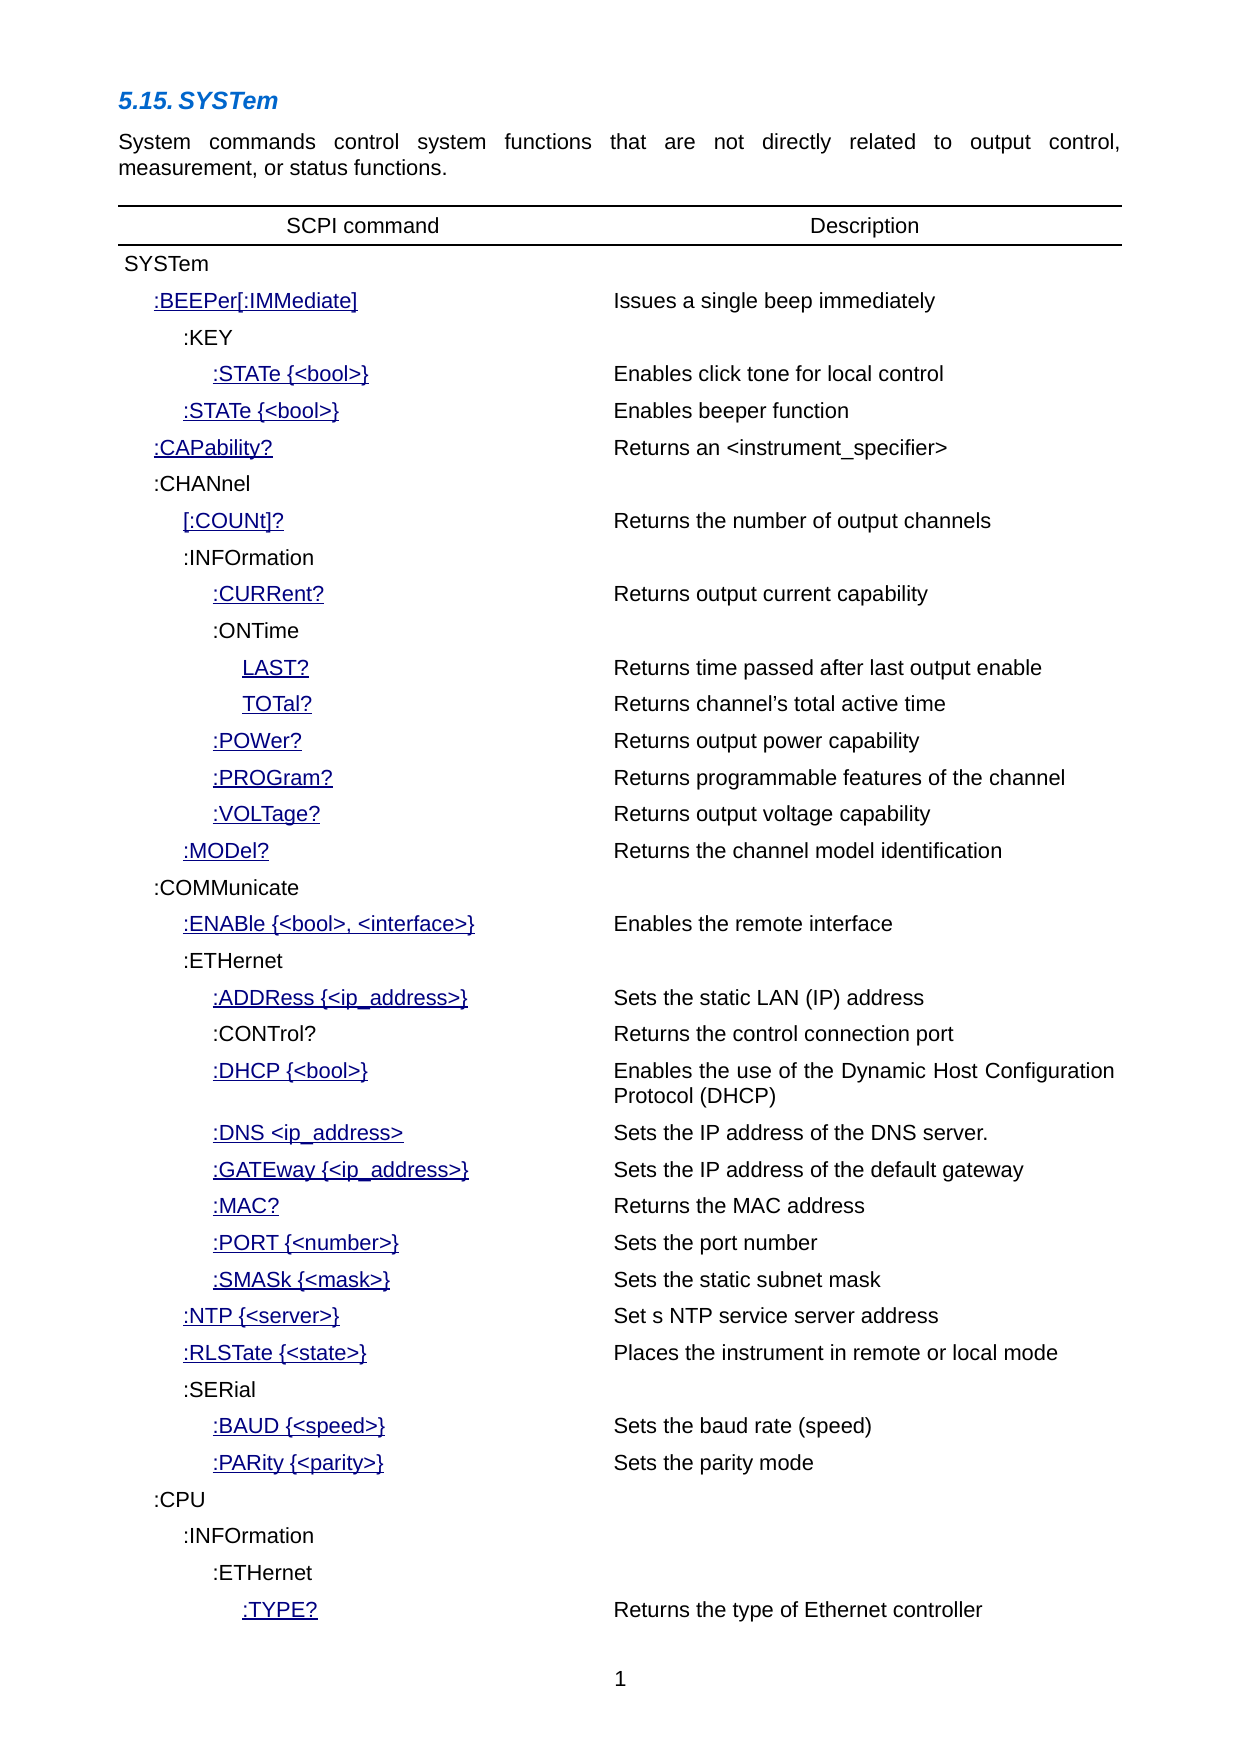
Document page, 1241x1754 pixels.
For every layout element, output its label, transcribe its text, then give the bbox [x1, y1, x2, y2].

table_cell TOTal? [118, 686, 608, 722]
table_cell Sets the IP address of the default gateway [608, 1151, 1122, 1187]
table_cell [608, 319, 1122, 356]
table_cell :DHCP {<bool>} [118, 1052, 608, 1114]
table_cell [608, 539, 1122, 576]
table_cell Returns the channel model identification [608, 832, 1122, 869]
table_cell :COMMunicate [118, 869, 608, 906]
table_cell Sets the port number [608, 1224, 1122, 1261]
table_cell Returns the type of Ethernet controller [608, 1591, 1122, 1627]
table_cell :SMASk {<mask>} [118, 1261, 608, 1297]
table_cell :ADDRess {<ip_address>} [118, 979, 608, 1016]
table_cell :STATe {<bool>} [118, 392, 608, 429]
table_cell SYSTem [118, 246, 608, 282]
table_cell :STATe {<bool>} [118, 356, 608, 392]
table_header SCPI command [118, 207, 608, 243]
table_cell [608, 1518, 1122, 1554]
table_cell [608, 466, 1122, 502]
table_cell Returns output current capability [608, 576, 1122, 612]
table_cell Places the instrument in remote or local mode [608, 1334, 1122, 1371]
table_cell :CHANnel [118, 466, 608, 502]
table_cell :ENABle {<bool>, <interface>} [118, 906, 608, 942]
table_cell Enables click tone for local control [608, 356, 1122, 392]
table_cell LAST? [118, 649, 608, 686]
table_cell [608, 869, 1122, 906]
table_cell Returns output voltage capability [608, 796, 1122, 832]
table_cell :TYPE? [118, 1591, 608, 1627]
table_cell [608, 612, 1122, 649]
table_cell :BAUD {<speed>} [118, 1408, 608, 1444]
table_cell [:COUNt]? [118, 502, 608, 539]
subtitle SYSTem [118, 86, 1122, 114]
table_cell Returns an <instrument_specifier> [608, 429, 1122, 466]
table_cell :ETHernet [118, 1554, 608, 1591]
table_cell [608, 1481, 1122, 1517]
table_cell :KEY [118, 319, 608, 356]
table_cell :ETHernet [118, 942, 608, 979]
table_cell Enables beeper function [608, 392, 1122, 429]
table_cell :MAC? [118, 1188, 608, 1224]
table_cell Sets the baud rate (speed) [608, 1408, 1122, 1444]
table_cell Enables the remote interface [608, 906, 1122, 942]
table_cell Issues a single beep immediately [608, 282, 1122, 319]
table_cell :NTP {<server>} [118, 1298, 608, 1334]
table_cell :INFOrmation [118, 1518, 608, 1554]
table_cell Set s NTP service server address [608, 1298, 1122, 1334]
text System commands control system functions that are not directly related to output control, measurement, or status functions. [118, 129, 1122, 179]
table_cell [608, 246, 1122, 282]
table_cell Sets the static subnet mask [608, 1261, 1122, 1297]
table_cell :ONTime [118, 612, 608, 649]
table_cell :CPU [118, 1481, 608, 1517]
table_cell :PARity {<parity>} [118, 1444, 608, 1481]
table_cell :POWer? [118, 722, 608, 759]
table_cell Sets the parity mode [608, 1444, 1122, 1481]
table_cell Sets the IP address of the DNS server. [608, 1114, 1122, 1151]
table_cell [608, 1371, 1122, 1407]
table_cell Returns the control connection port [608, 1016, 1122, 1052]
table_cell Returns the MAC address [608, 1188, 1122, 1224]
table_cell Sets the static LAN (IP) address [608, 979, 1122, 1016]
table_cell :INFOrmation [118, 539, 608, 576]
table_cell :BEEPer[:IMMediate] [118, 282, 608, 319]
table_cell :VOLTage? [118, 796, 608, 832]
table_cell :MODel? [118, 832, 608, 869]
table_cell :RLSTate {<state>} [118, 1334, 608, 1371]
table_cell :GATEway {<ip_address>} [118, 1151, 608, 1187]
table_cell :SERial [118, 1371, 608, 1407]
table_cell :CONTrol? [118, 1016, 608, 1052]
table_cell Returns the number of output channels [608, 502, 1122, 539]
table_cell :CAPability? [118, 429, 608, 466]
table_header Description [608, 207, 1122, 243]
table_cell [608, 942, 1122, 979]
table_cell :DNS <ip_address> [118, 1114, 608, 1151]
table_cell Returns programmable features of the channel [608, 759, 1122, 796]
table_cell Returns time passed after last output enable [608, 649, 1122, 686]
table_cell [608, 1554, 1122, 1591]
table_cell Returns channel’s total active time [608, 686, 1122, 722]
table_cell Enables the use of the Dynamic Host Configuration Protocol (DHCP) [608, 1052, 1122, 1114]
table_cell Returns output power capability [608, 722, 1122, 759]
table_cell :PROGram? [118, 759, 608, 796]
table_cell :CURRent? [118, 576, 608, 612]
table_cell :PORT {<number>} [118, 1224, 608, 1261]
